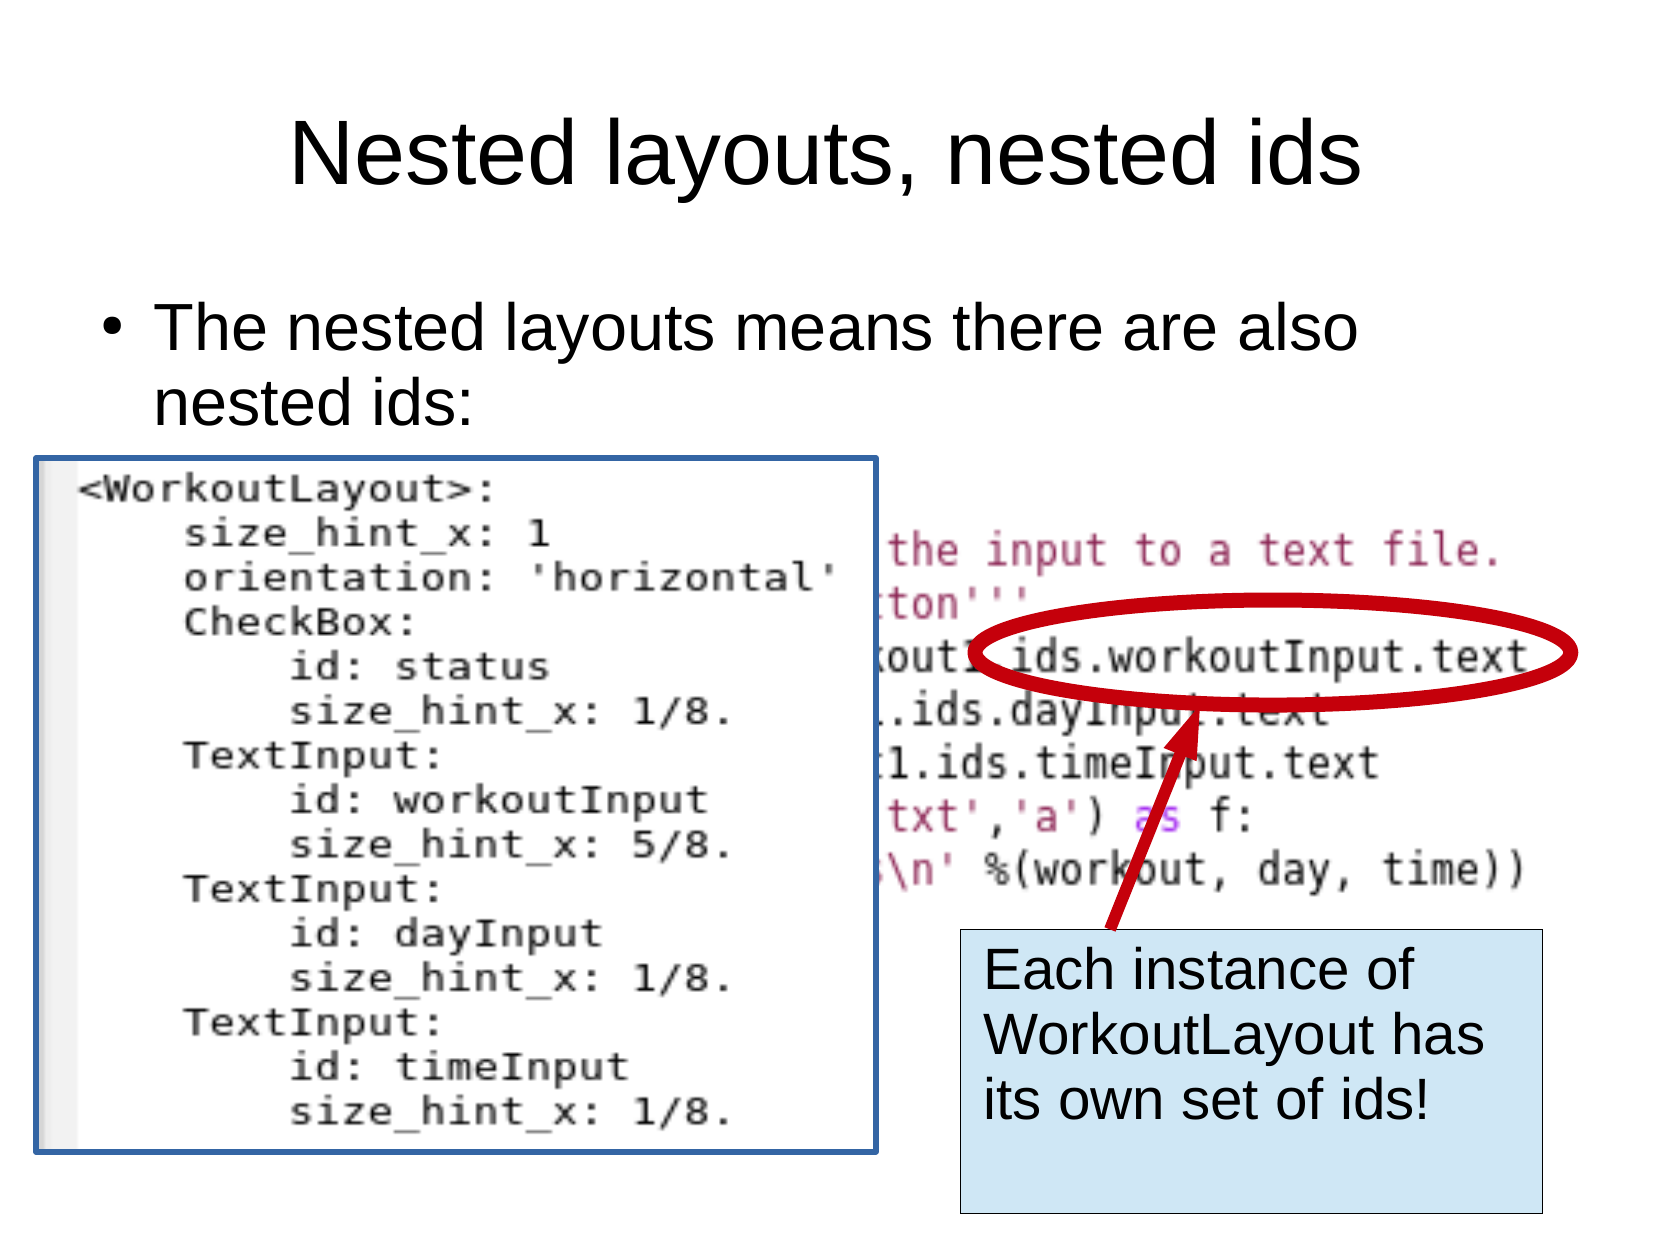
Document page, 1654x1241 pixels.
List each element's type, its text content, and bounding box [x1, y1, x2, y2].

title Nested layouts, nested ids [82, 49, 1571, 257]
text_box [960, 929, 1543, 1214]
picture [983, 608, 1563, 697]
picture [39, 461, 873, 1149]
list The nested layouts means there are also nested ids: [82, 290, 1571, 464]
picture [1118, 669, 1571, 1010]
text_box Each instance of WorkoutLayout has its own set of ids! [968, 929, 1553, 1170]
picture [879, 464, 1571, 1010]
